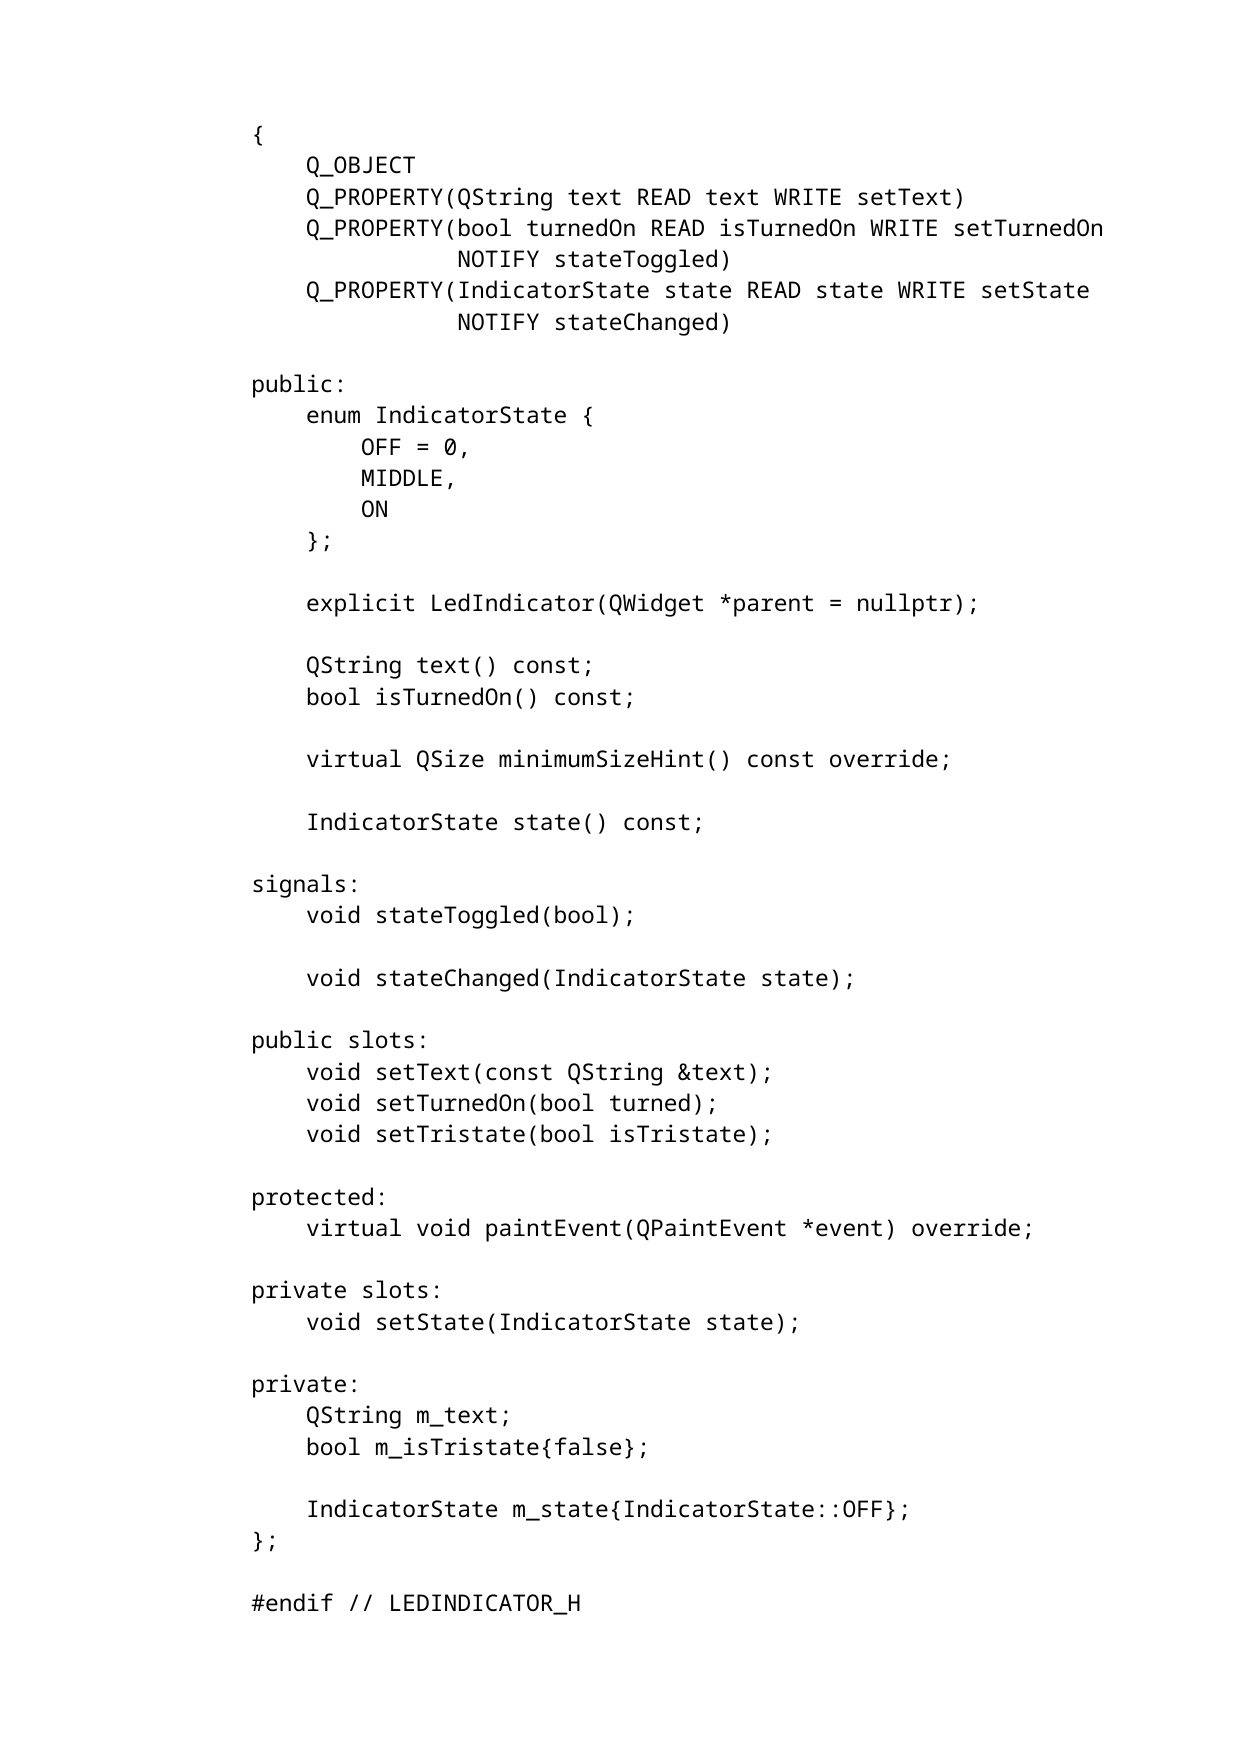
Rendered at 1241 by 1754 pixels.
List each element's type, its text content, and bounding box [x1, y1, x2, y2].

text protected: [177, 1181, 1152, 1212]
text void stateChanged(IndicatorState state); [177, 962, 1152, 993]
text Q_PROPERTY(QString text READ text WRITE setText) [177, 181, 1152, 212]
text void setTristate(bool isTristate); [177, 1118, 1152, 1149]
text IndicatorState m_state{IndicatorState::OFF}; [177, 1493, 1152, 1524]
text private: [177, 1368, 1152, 1399]
text ON [177, 493, 1152, 524]
text }; [177, 524, 1152, 556]
text QString m_text; [177, 1399, 1152, 1431]
text explicit LedIndicator(QWidget *parent = nullptr); [177, 587, 1152, 618]
text void setText(const QString &text); [177, 1056, 1152, 1087]
text bool m_isTristate{false}; [177, 1431, 1152, 1462]
text OFF = 0, [177, 431, 1152, 462]
text NOTIFY stateToggled) [177, 243, 1152, 274]
text public: [177, 368, 1152, 399]
text enum IndicatorState { [177, 399, 1152, 431]
text bool isTurnedOn() const; [177, 681, 1152, 712]
text { [177, 118, 1152, 149]
text QString text() const; [177, 649, 1152, 681]
text Q_OBJECT [177, 149, 1152, 181]
text void setState(IndicatorState state); [177, 1306, 1152, 1337]
text MIDDLE, [177, 462, 1152, 493]
text }; [177, 1524, 1152, 1556]
text #endif // LEDINDICATOR_H [177, 1587, 1152, 1618]
text Q_PROPERTY(bool turnedOn READ isTurnedOn WRITE setTurnedOn [177, 212, 1152, 243]
text virtual void paintEvent(QPaintEvent *event) override; [177, 1212, 1152, 1243]
text IndicatorState state() const; [177, 806, 1152, 837]
text NOTIFY stateChanged) [177, 306, 1152, 337]
text Q_PROPERTY(IndicatorState state READ state WRITE setState [177, 274, 1152, 306]
text void setTurnedOn(bool turned); [177, 1087, 1152, 1118]
text virtual QSize minimumSizeHint() const override; [177, 743, 1152, 774]
text private slots: [177, 1274, 1152, 1306]
text public slots: [177, 1024, 1152, 1056]
text signals: [177, 868, 1152, 899]
text void stateToggled(bool); [177, 899, 1152, 931]
